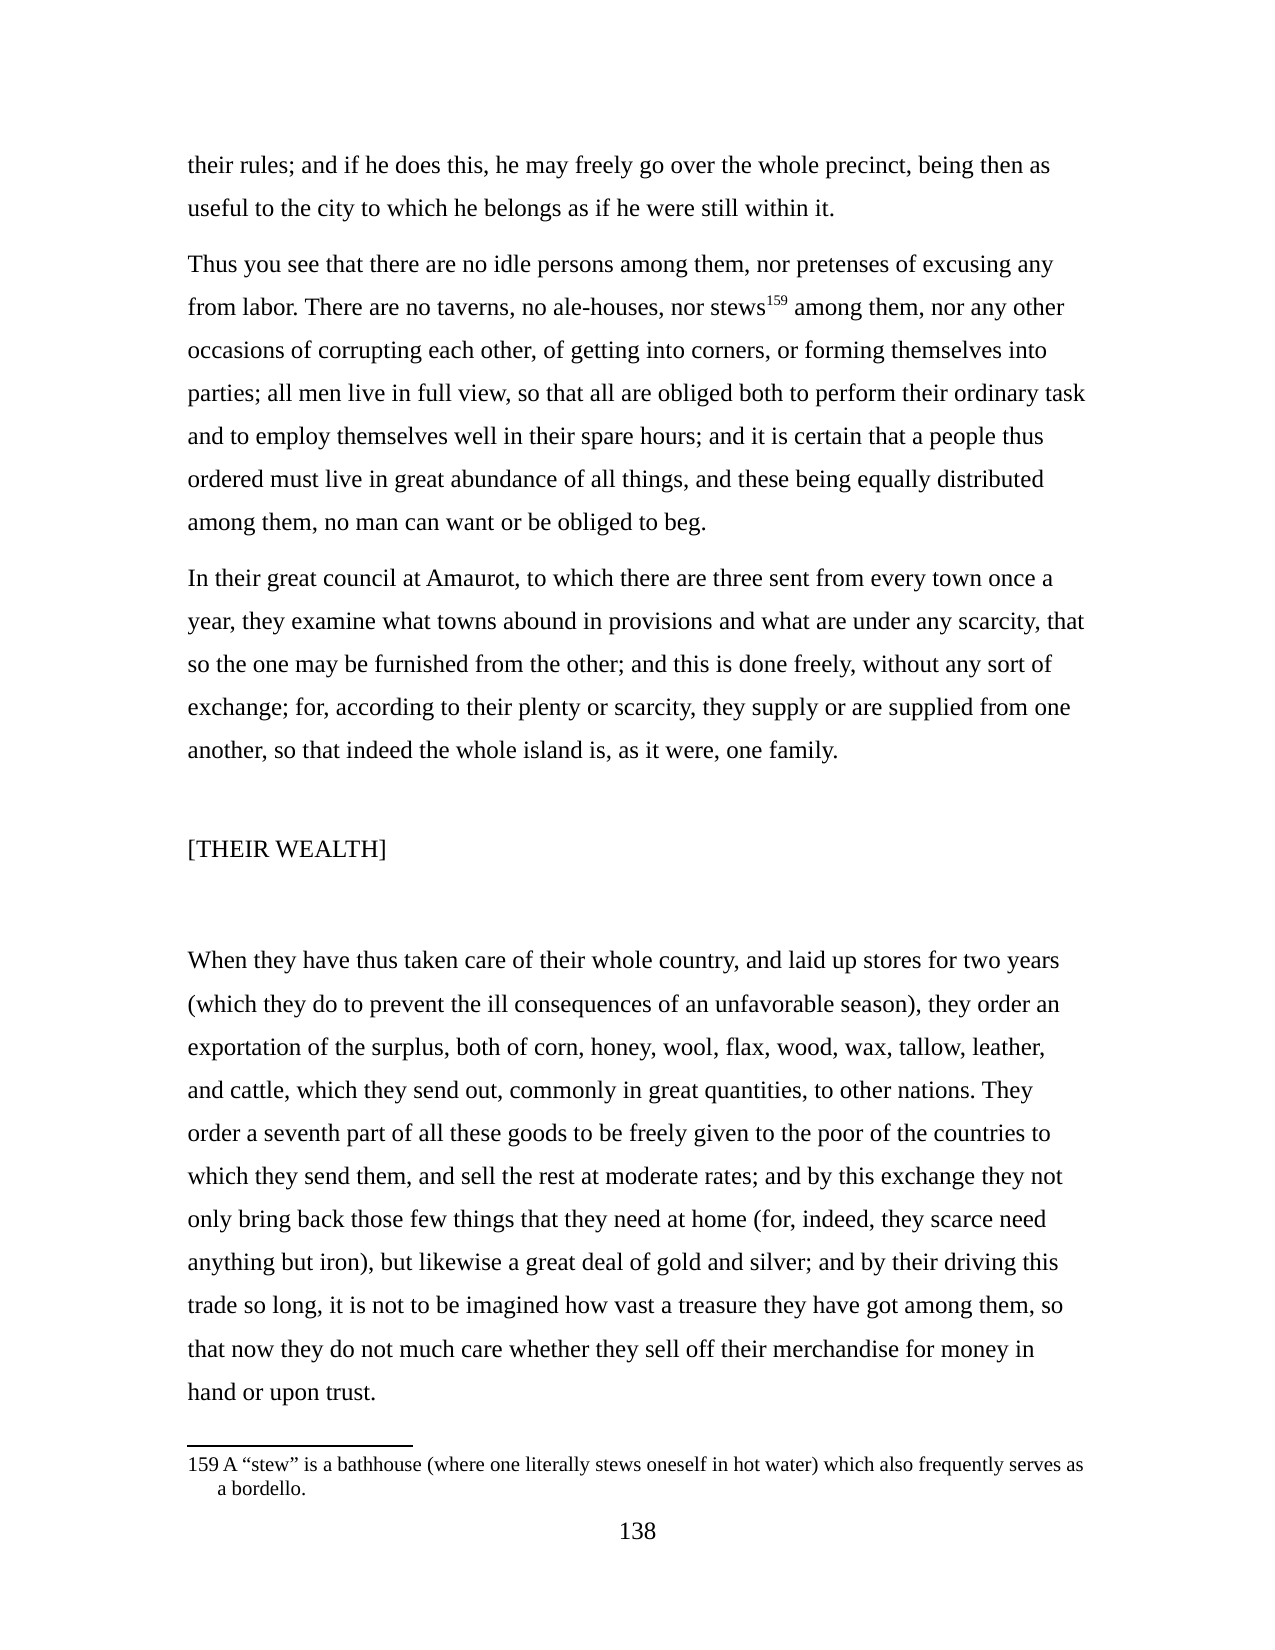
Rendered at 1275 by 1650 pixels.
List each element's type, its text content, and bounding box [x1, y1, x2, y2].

text In their great council at Amaurot, to which there are three sent from every town once a year, they examine what towns abound in provisions and what are under any scarcity, that so the one may be furnished from the other; and this is done freely, without any sort of exchange; for, according to their plenty or scarcity, they supply or are supplied from one another, so that indeed the whole island is, as it were, one family. [187, 563, 1087, 764]
text Thus you see that there are no idle persons among them, nor pretenses of excusing any from labor. There are no taverns, no ale-houses, nor stews among them, nor any other occasions of corrupting each other, of getting into corners, or forming themselves into parties; all men live in full view, so that all are obliged both to perform their ordinary task and to employ themselves well in their spare hours; and it is certain that a people thus ordered must live in great abundance of all things, and these being equally distributed among them, no man can want or be obliged to beg. [187, 249, 1087, 536]
text [THEIR WEALTH] [187, 834, 1087, 863]
text A “stew” is a bathhouse (where one literally stews oneself in hot water) which also frequently serves as a bordello. [187, 1452, 1087, 1500]
text their rules; and if he does this, he may freely go over the whole precinct, being then as useful to the city to which he belongs as if he were still within it. [187, 150, 1087, 222]
text When they have thus taken care of their whole country, and laid up stores for two years (which they do to prevent the ill consequences of an unfavorable season), they order an exportation of the surplus, both of corn, honey, wool, flax, wood, wax, tallow, leather, and cattle, which they send out, commonly in great quantities, to other nations. They order a seventh part of all these goods to be freely given to the poor of the countries to which they send them, and sell the rest at moderate rates; and by this exchange they not only bring back those few things that they need at home (for, indeed, they scarce need anything but iron), but likewise a great deal of gold and silver; and by their driving this trade so long, it is not to be imagined how vast a treasure they have got among them, so that now they do not much care whether they sell off their merchandise for money in hand or upon trust. [187, 946, 1087, 1406]
